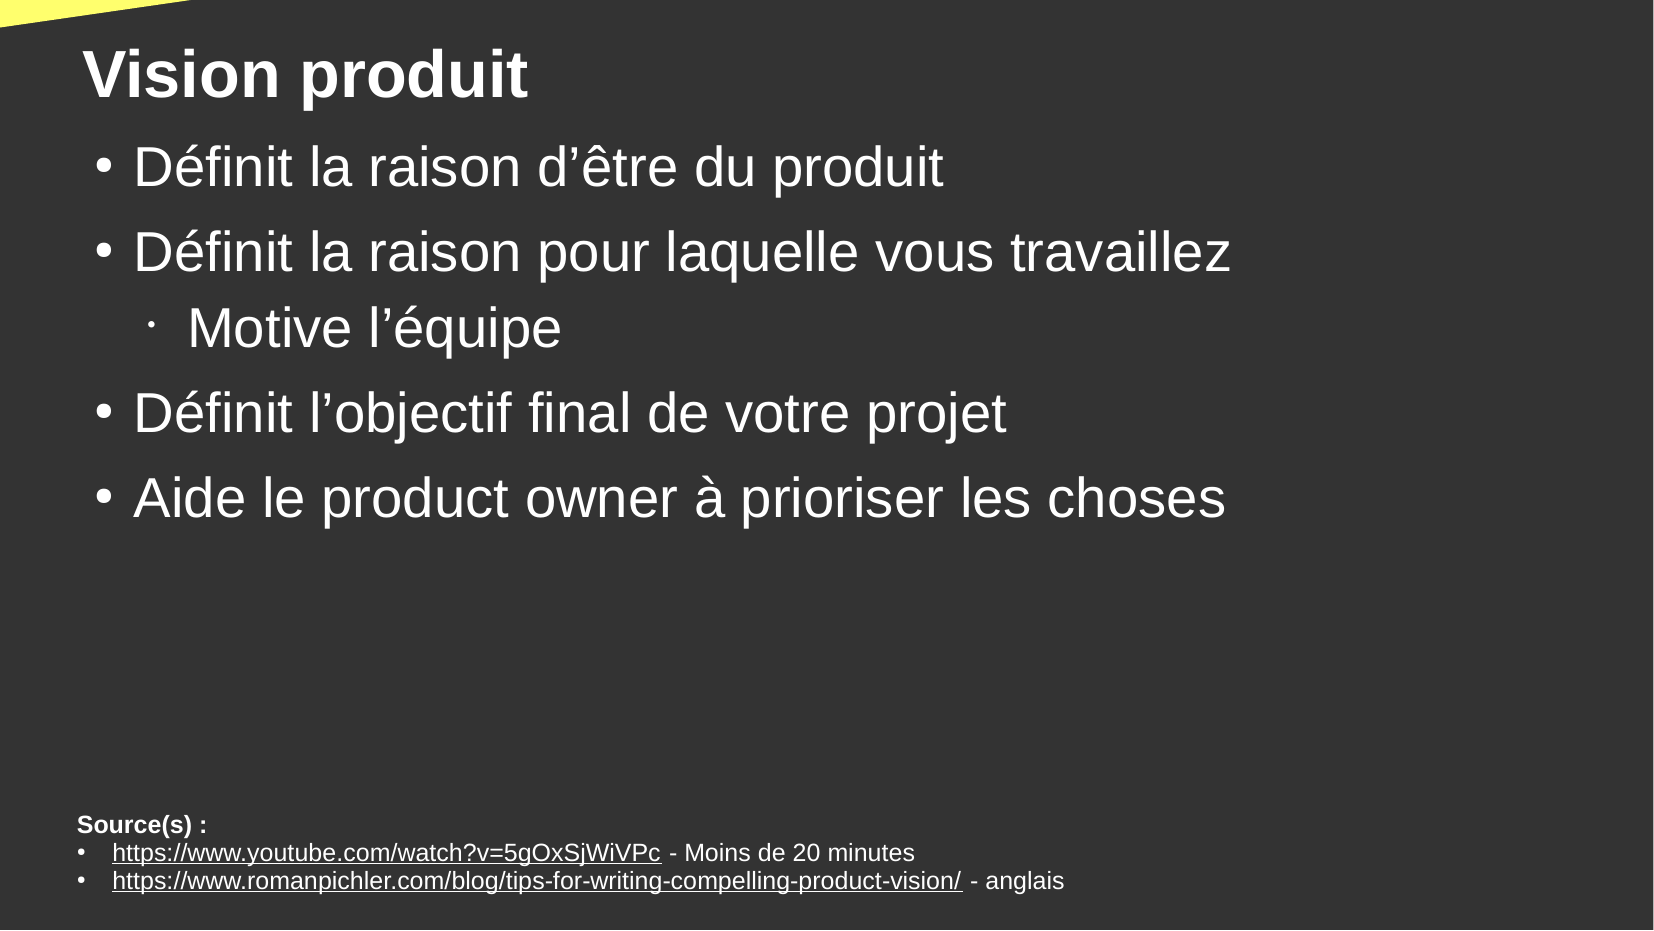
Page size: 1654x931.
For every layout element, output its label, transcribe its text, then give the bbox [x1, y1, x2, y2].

title Vision produit [82, 37, 1571, 122]
list Définit la raison d’être du produit Définit la raison pour laquelle vous travaillez Motive l’équipe Définit l’objectif final de votre projet Aide le product owner à prioriser les choses [80, 135, 1620, 532]
text_box Source(s) : https://www.youtube.com/watch?v=5gOxSjWiVPc - Moins de 20 minutes https://www.romanpichler.com/blog/tips-for-writing-compelling-product-vision/ - anglais [62, 803, 1548, 902]
text_box [0, 0, 191, 28]
